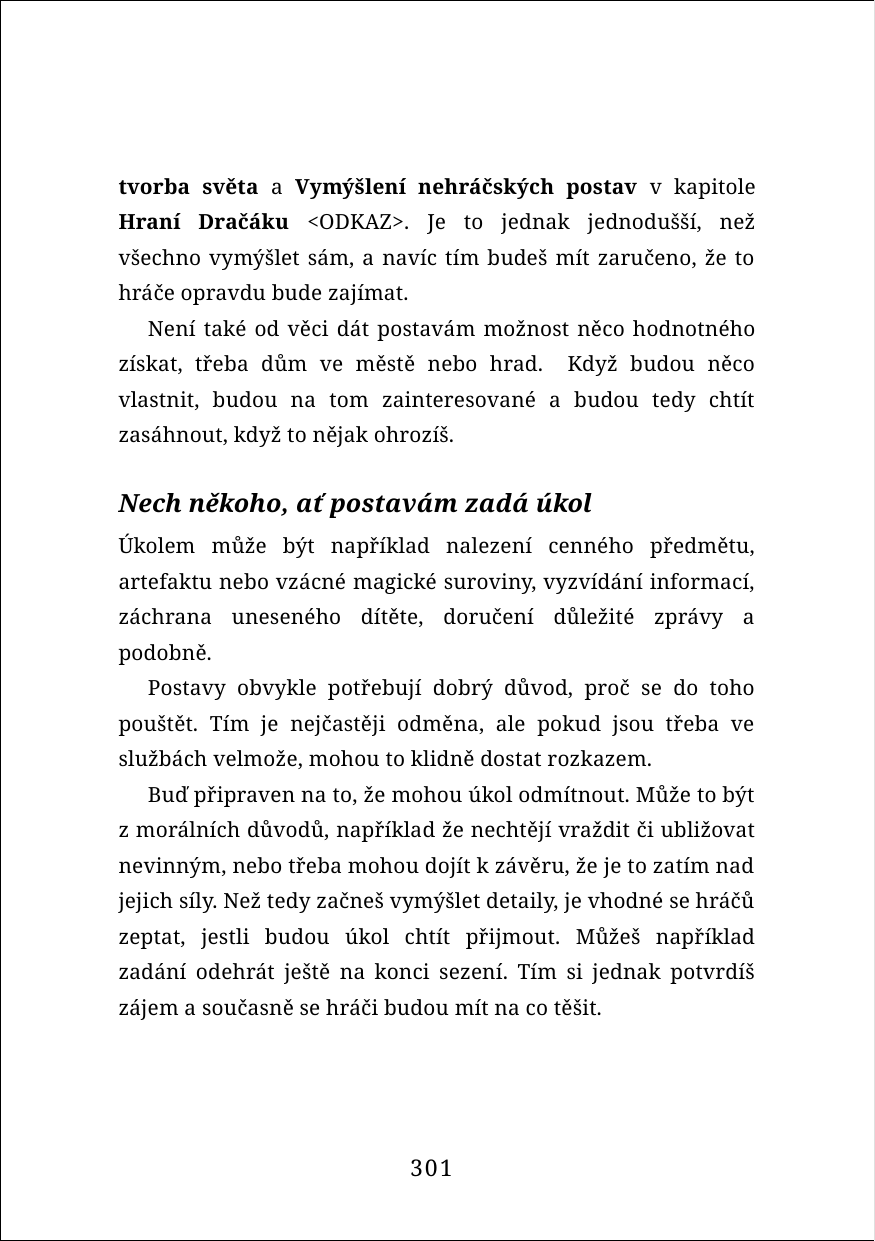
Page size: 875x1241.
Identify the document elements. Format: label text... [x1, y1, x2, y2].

subtitle Nech někoho, ať postavám zadá úkol [118, 485, 756, 519]
text tvorba světa a Vymýšlení nehráčských postav v kapitole Hraní Dračáku <ODKAZ>. Je to jednak jednodušší, než všechno vymýšlet sám, a navíc tím budeš mít zaručeno, že to hráče opravdu bude zajímat. Není také od věci dát postavám možnost něco hodnotného získat, třeba dům ve městě nebo hrad. Když budou něco vlastnit, budou na tom zainteresované a budou tedy chtít zasáhnout, když to nějak ohrozíš. [118, 172, 756, 449]
text Úkolem může být například nalezení cenného předmětu, artefaktu nebo vzácné magické suroviny, vyzvídání informací, záchrana uneseného dítěte, doručení důležité zprávy a podobně. Postavy obvykle potřebují dobrý důvod, proč se do toho pouštět. Tím je nejčastěji odměna, ale pokud jsou třeba ve službách velmože, mohou to klidně dostat rozkazem. Buď připraven na to, že mohou úkol odmítnout. Může to být z morálních důvodů, například že nechtějí vraždit či ubližovat nevinným, nebo třeba mohou dojít k závěru, že je to zatím nad jejich síly. Než tedy začneš vymýšlet detaily, je vhodné se hráčů zeptat, jestli budou úkol chtít přijmout. Můžeš například zadání odehrát ještě na konci sezení. Tím si jednak potvrdíš zájem a současně se hráči budou mít na co těšit. [118, 531, 756, 1021]
